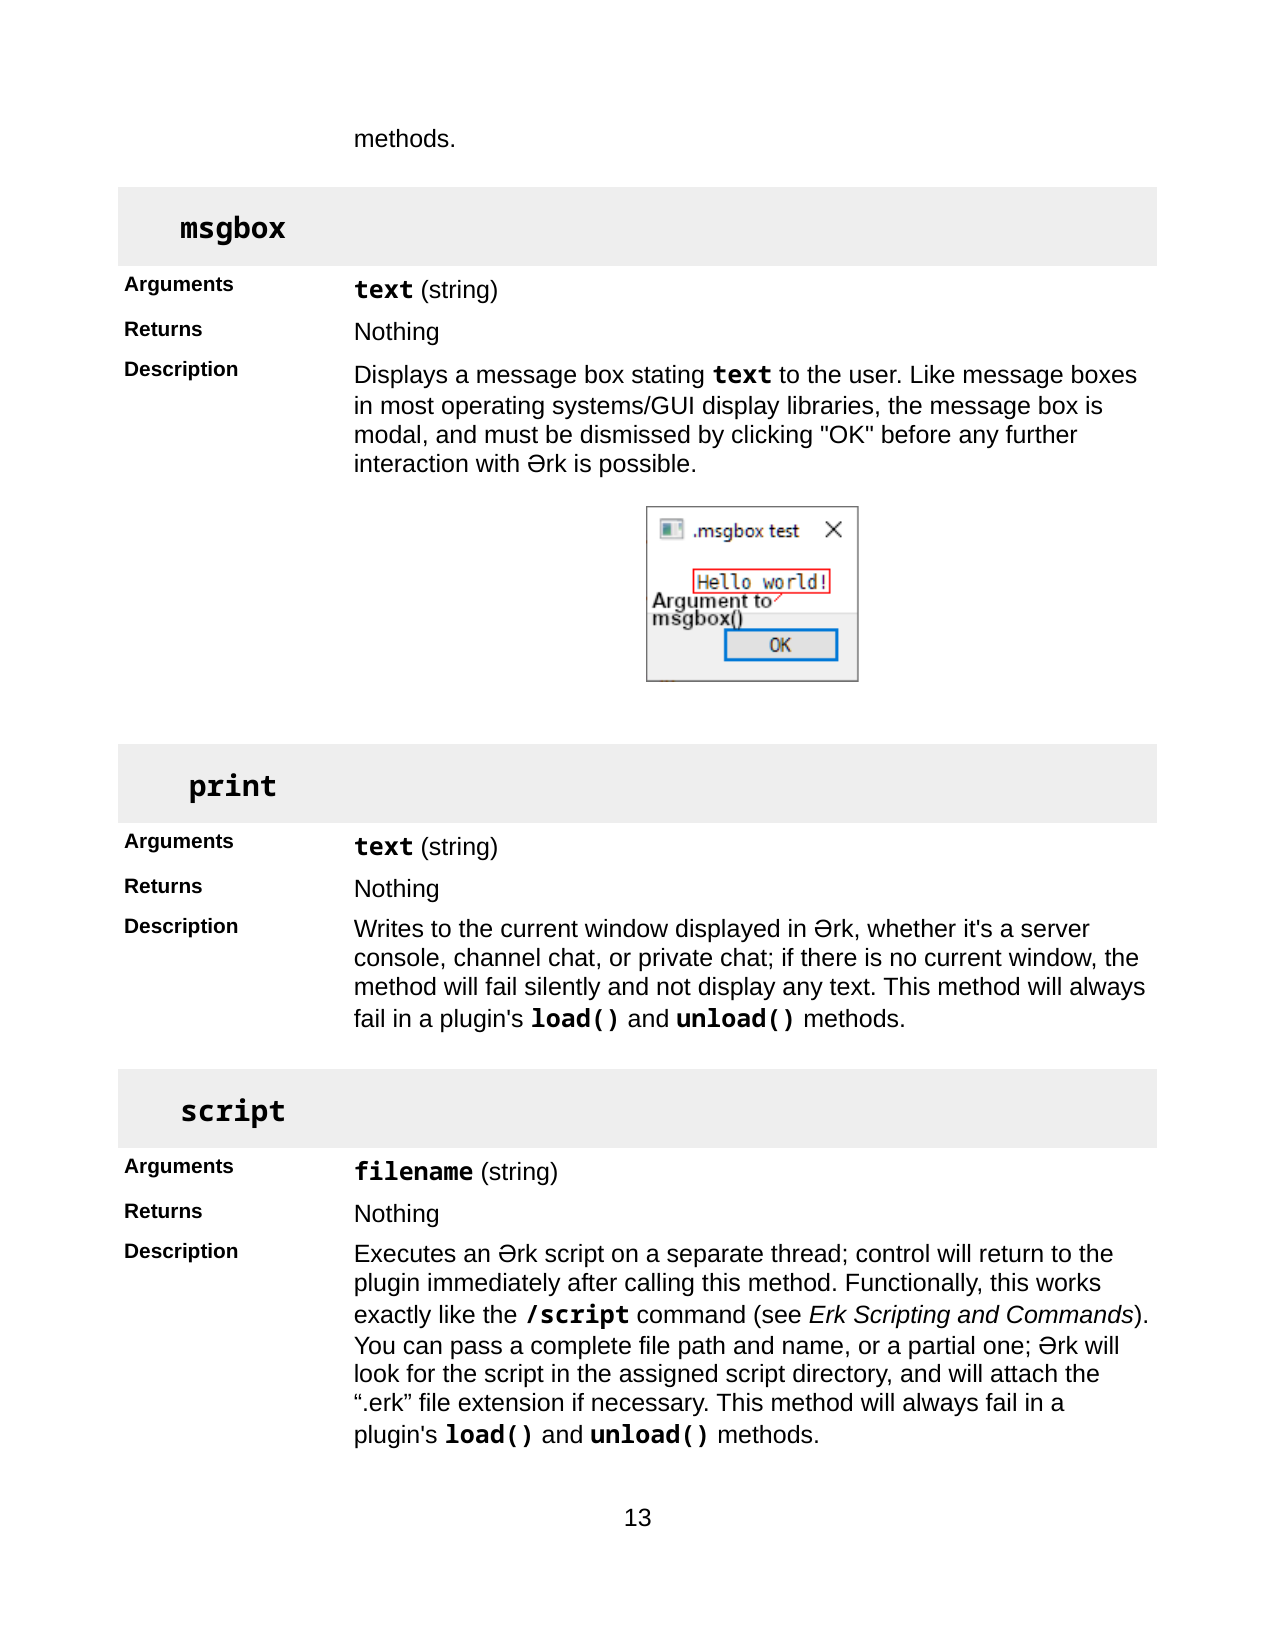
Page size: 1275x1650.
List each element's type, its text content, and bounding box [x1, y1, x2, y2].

table_cell methods. [348, 118, 1157, 158]
table_cell Returns [118, 1193, 348, 1233]
table_header msgbox [118, 187, 348, 266]
table_cell [118, 118, 348, 158]
picture [646, 506, 859, 682]
table_cell Description [118, 1234, 348, 1457]
table_cell Returns [118, 311, 348, 351]
table_cell Writes to the current window displayed in Ərk, whether it's a server console, channel chat, or private chat; if there is no current window, the method will fail silently and not display any text. This method will always fail in a plugin's load() and unload() methods. [348, 909, 1157, 1040]
table_cell text (string) [348, 823, 1157, 868]
table_header [348, 187, 1157, 266]
table_cell Arguments [118, 1148, 348, 1193]
table_cell Nothing [348, 1193, 1157, 1233]
table_cell Description [118, 351, 348, 687]
table_header [348, 1069, 1157, 1148]
table_cell Nothing [348, 869, 1157, 909]
table_cell Arguments [118, 266, 348, 311]
table_header print [118, 744, 348, 823]
table_cell filename (string) [348, 1148, 1157, 1193]
table_header script [118, 1069, 348, 1148]
table_cell Displays a message box stating text to the user. Like message boxes in most operating systems/GUI display libraries, the message box is modal, and must be dismissed by clicking "OK" before any further interaction with Ərk is possible. [348, 351, 1157, 687]
table_cell Description [118, 909, 348, 1040]
table_cell text (string) [348, 266, 1157, 311]
table_cell Returns [118, 869, 348, 909]
table_cell Arguments [118, 823, 348, 868]
table_cell Executes an Ərk script on a separate thread; control will return to the plugin immediately after calling this method. Functionally, this works exactly like the /script command (see Erk Scripting and Commands). You can pass a complete file path and name, or a partial one; Ərk will look for the script in the assigned script directory, and will attach the “.erk” file extension if necessary. This method will always fail in a plugin's load() and unload() methods. [348, 1234, 1157, 1457]
table_header [348, 744, 1157, 823]
table_cell Nothing [348, 311, 1157, 351]
